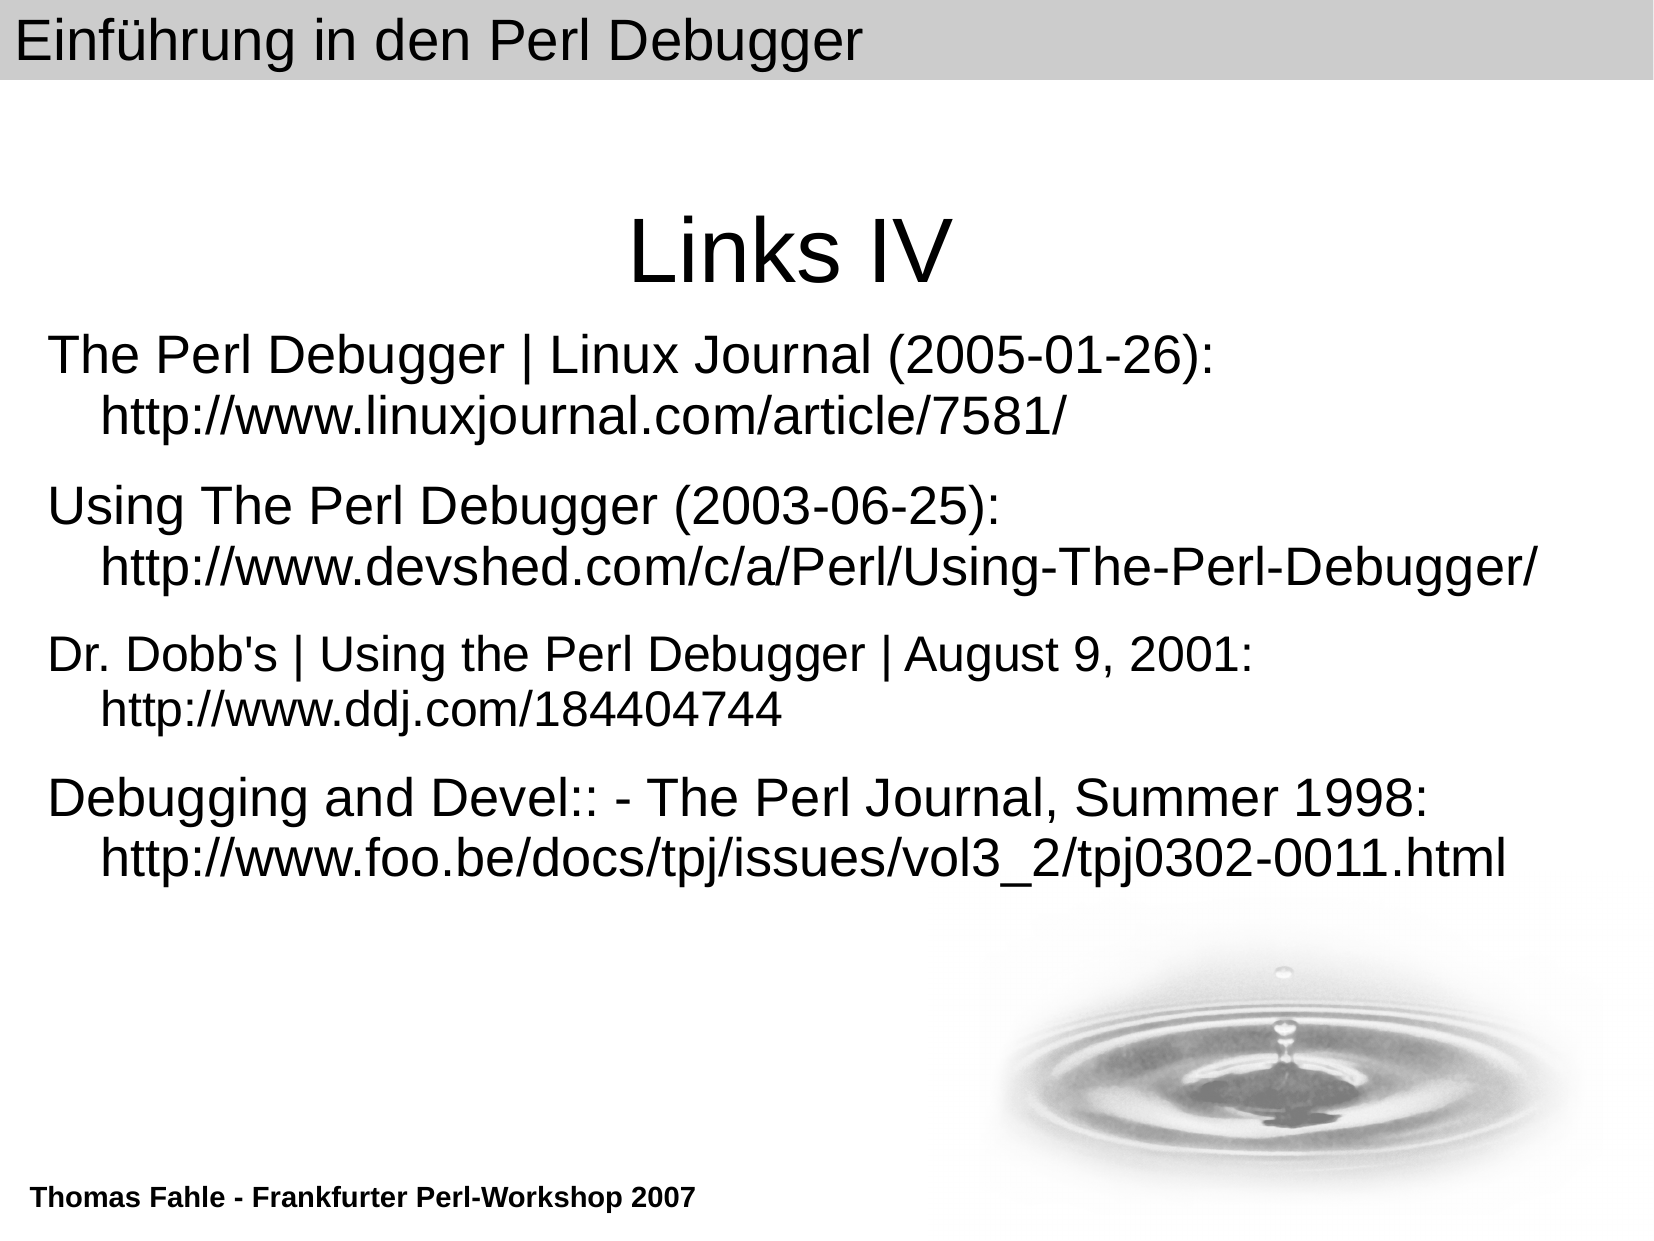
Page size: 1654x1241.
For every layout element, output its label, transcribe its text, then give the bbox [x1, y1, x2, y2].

picture [0, 80, 1654, 1241]
title Links IV [47, 147, 1536, 324]
list The Perl Debugger | Linux Journal (2005-01-26): http://www.linuxjournal.com/article/7581/ Using The Perl Debugger (2003-06-25): http://www.devshed.com/c/a/Perl/Using-The-Perl-Debugger/ Dr. Dobb's | Using the Perl Debugger | August 9, 2001: http://www.ddj.com/184404744 Debugging and Devel:: - The Perl Journal, Summer 1998: http://www.foo.be/docs/tpj/issues/vol3_2/tpj0302-0011.html [29, 324, 1625, 917]
